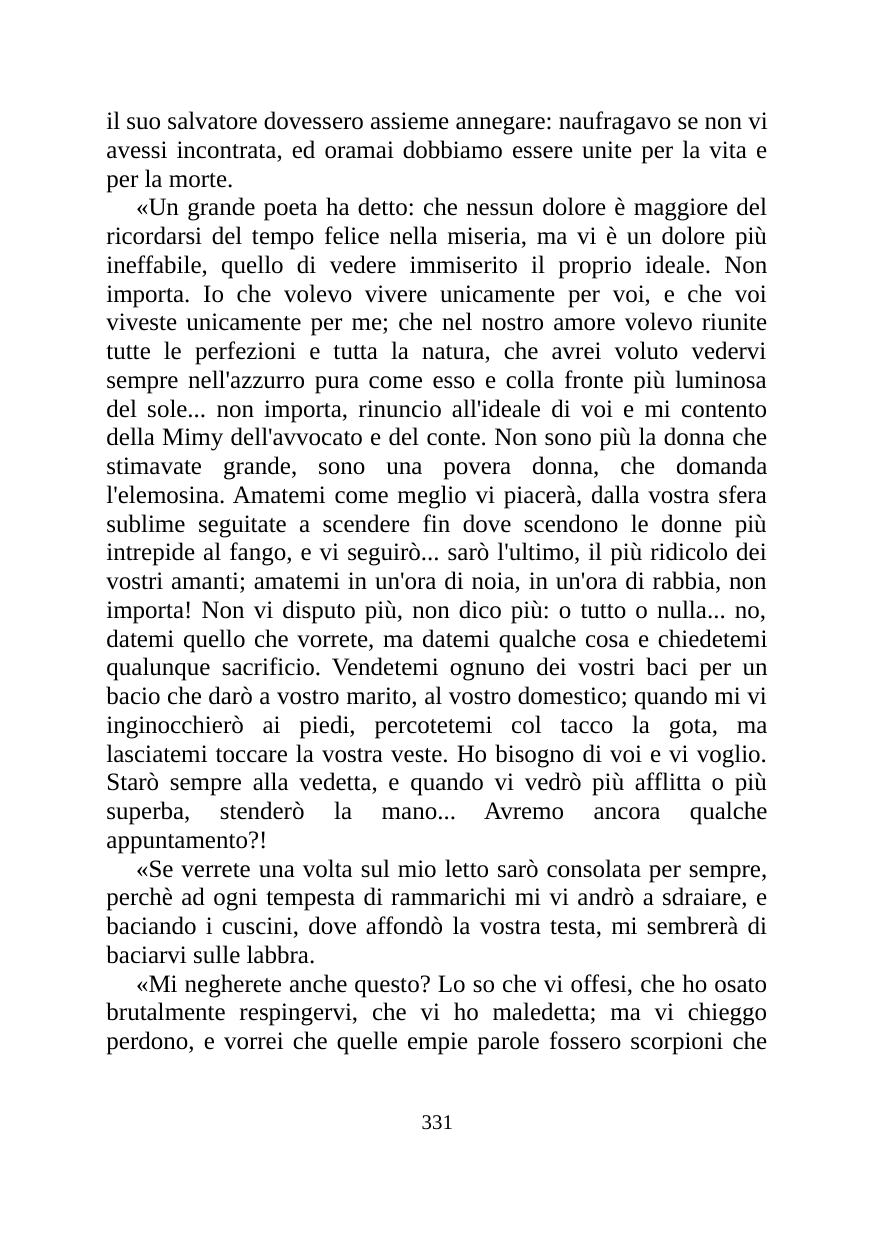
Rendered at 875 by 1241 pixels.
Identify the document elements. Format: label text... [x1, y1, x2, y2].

text «Un grande poeta ha detto: che nessun dolore è maggiore del ricordarsi del tempo felice nella miseria, ma vi è un dolore più ineffabile, quello di vedere immiserito il proprio ideale. Non importa. Io che volevo vivere unicamente per voi, e che voi viveste unicamente per me; che nel nostro amore volevo riunite tutte le perfezioni e tutta la natura, che avrei voluto vedervi sempre nell'azzurro pura come esso e colla fronte più luminosa del sole... non importa, rinuncio all'ideale di voi e mi contento della Mimy dell'avvocato e del conte. Non sono più la donna che stimavate grande, sono una povera donna, che domanda l'elemosina. Amatemi come meglio vi piacerà, dalla vostra sfera sublime seguitate a scendere fin dove scendono le donne più intrepide al fango, e vi seguirò... sarò l'ultimo, il più ridicolo dei vostri amanti; amatemi in un'ora di noia, in un'ora di rabbia, non importa! Non vi disputo più, non dico più: o tutto o nulla... no, datemi quello che vorrete, ma datemi qualche cosa e chiedetemi qualunque sacrificio. Vendetemi ognuno dei vostri baci per un bacio che darò a vostro marito, al vostro domestico; quando mi vi inginocchierò ai piedi, percotetemi col tacco la gota, ma lasciatemi toccare la vostra veste. Ho bisogno di voi e vi voglio. Starò sempre alla vedetta, e quando vi vedrò più afflitta o più superba, stenderò la mano... Avremo ancora qualche appuntamento?! [106, 192, 768, 854]
text il suo salvatore dovessero assieme annegare: naufragavo se non vi avessi incontrata, ed oramai dobbiamo essere unite per la vita e per la morte. [106, 106, 768, 192]
text «Mi negherete anche questo? Lo so che vi offesi, che ho osato brutalmente respingervi, che vi ho maledetta; ma vi chieggo perdono, e vorrei che quelle empie parole fossero scorpioni che [106, 969, 768, 1055]
text «Se verrete una volta sul mio letto sarò consolata per sempre, perchè ad ogni tempesta di rammarichi mi vi andrò a sdraiare, e baciando i cuscini, dove affondò la vostra testa, mi sembrerà di baciarvi sulle labbra. [106, 854, 768, 969]
